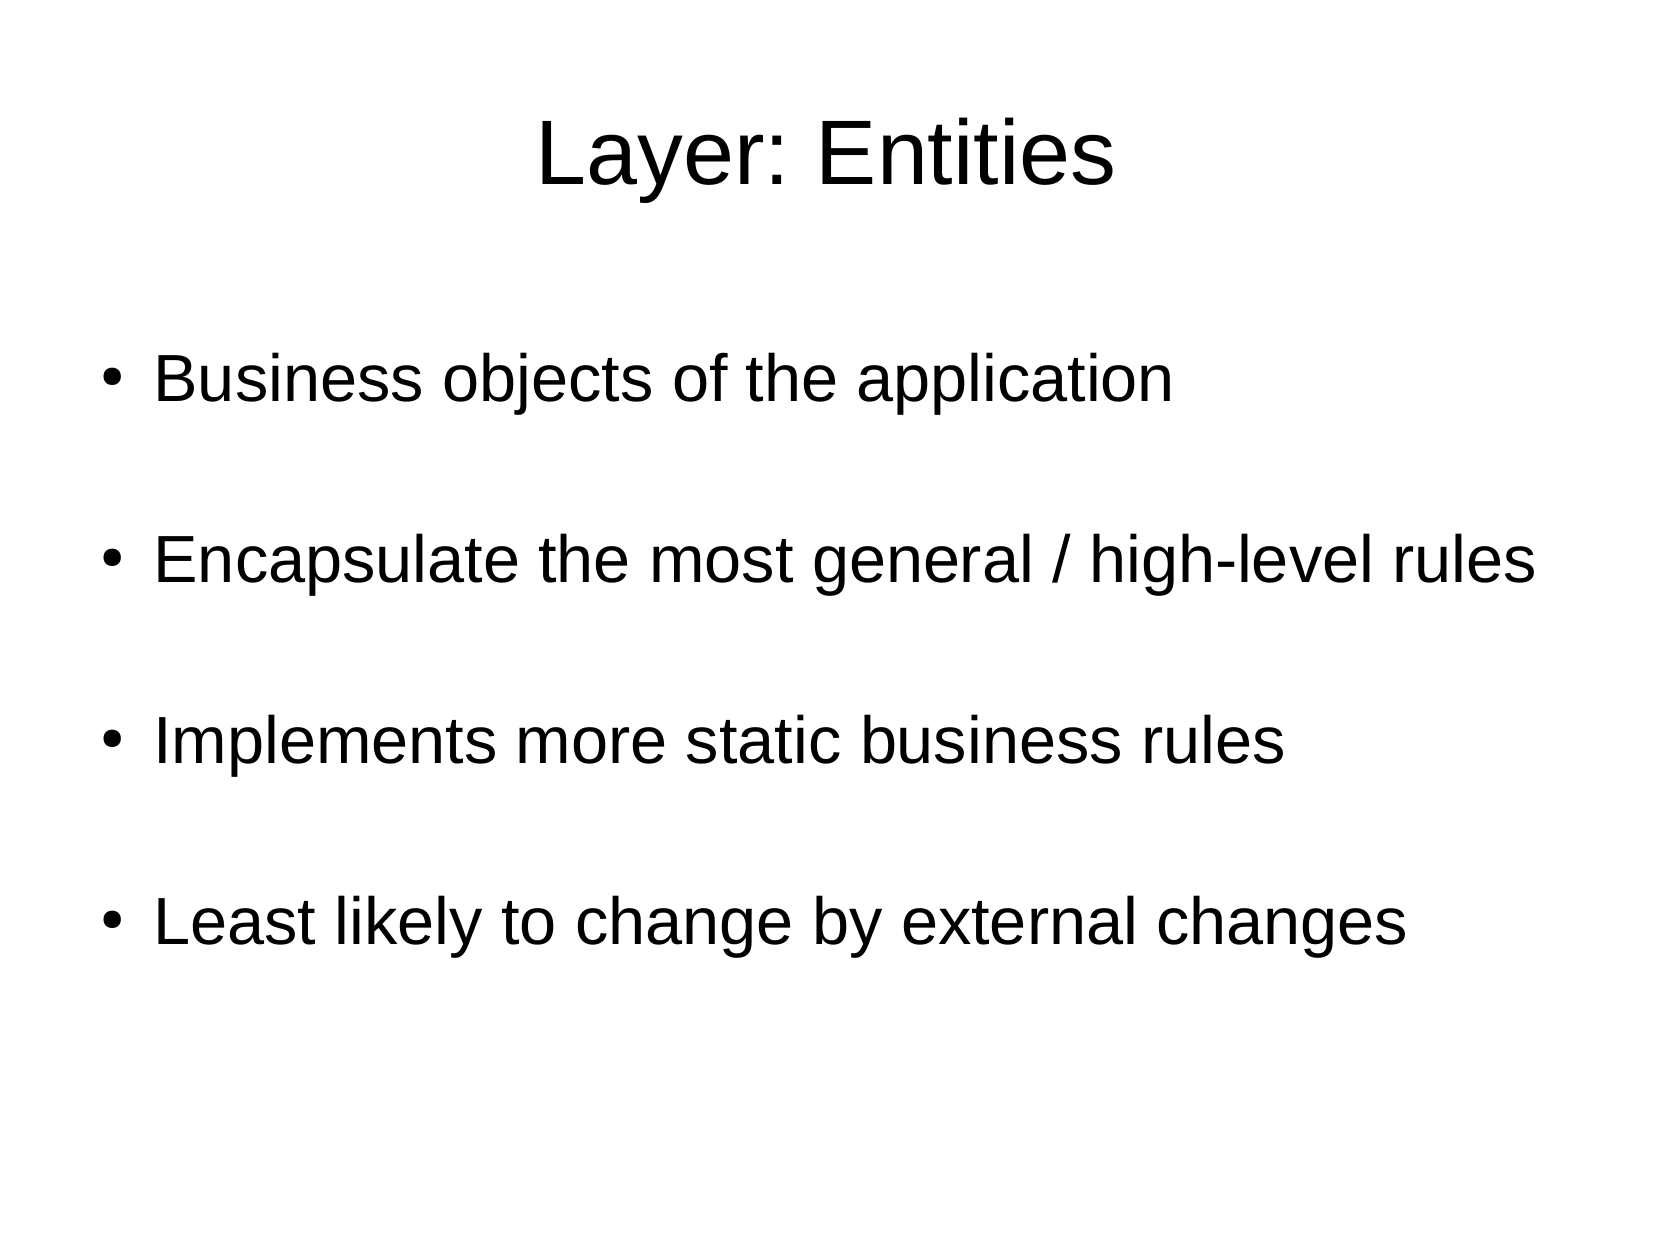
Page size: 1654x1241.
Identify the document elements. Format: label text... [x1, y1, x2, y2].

list Business objects of the application Encapsulate the most general / high-level rules Implements more static business rules Least likely to change by external changes [82, 290, 1571, 1010]
title Layer: Entities [82, 49, 1571, 257]
